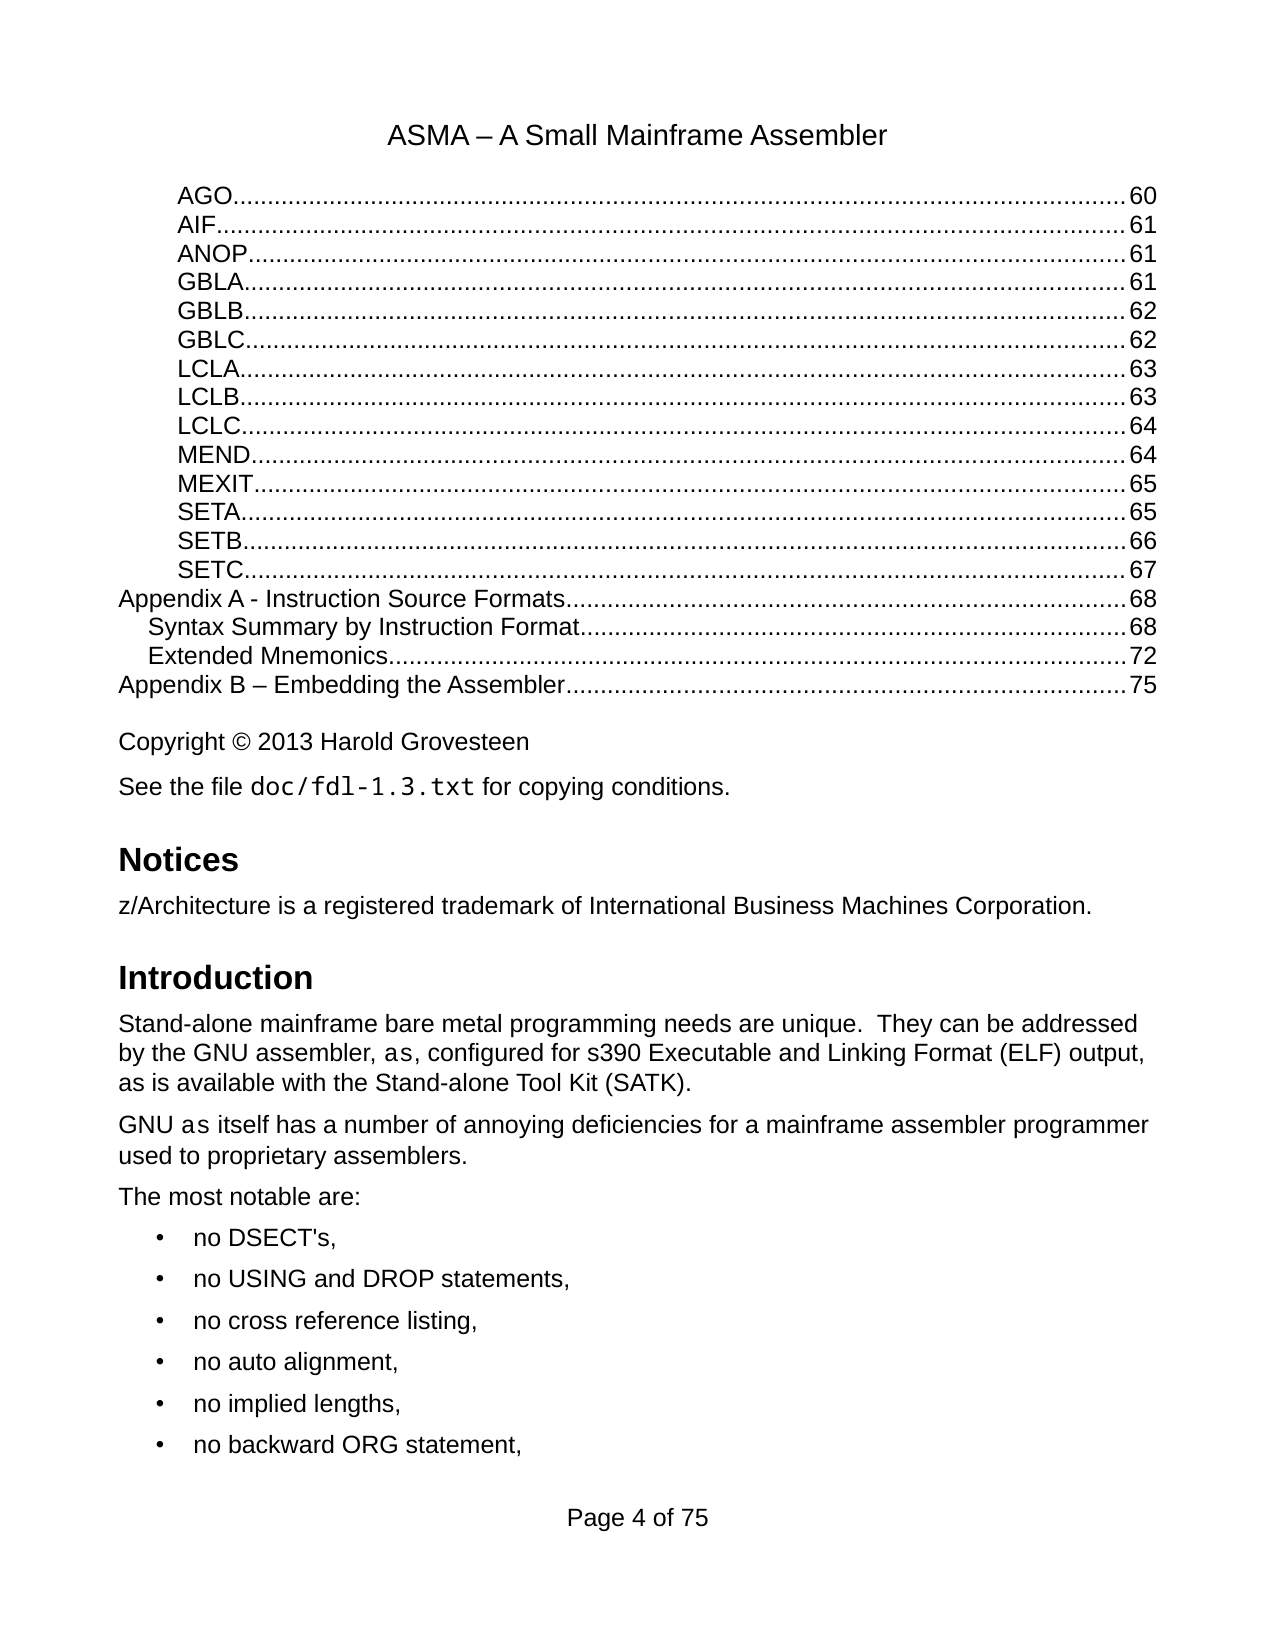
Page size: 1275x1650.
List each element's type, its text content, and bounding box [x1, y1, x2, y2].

text GBLB 62 [177, 296, 1157, 325]
text Appendix B – Embedding the Assembler 75 [118, 670, 1157, 699]
text LCLC 64 [177, 411, 1157, 440]
text z/Architecture is a registered trademark of International Business Machines Corporation. [118, 891, 1157, 920]
text LCLA 63 [177, 354, 1157, 382]
text See the file doc/fdl-1.3.txt for copying conditions. [118, 769, 1157, 803]
text SETB 66 [177, 526, 1157, 555]
text SETC 67 [177, 555, 1157, 584]
list no USING and DROP statements, [156, 1264, 1157, 1293]
text SETA 65 [177, 497, 1157, 526]
text LCLB 63 [177, 382, 1157, 411]
text Appendix A - Instruction Source Formats 68 [118, 584, 1157, 612]
text MEXIT 65 [177, 469, 1157, 497]
text GBLC 62 [177, 325, 1157, 354]
list no auto alignment, [156, 1347, 1157, 1376]
list no backward ORG statement, [156, 1430, 1157, 1459]
list no cross reference listing, [156, 1306, 1157, 1335]
list no DSECT's, [156, 1223, 1157, 1252]
text AGO 60 [177, 181, 1157, 210]
text Stand-alone mainframe bare metal programming needs are unique. They can be addressed by the GNU assembler, as, configured for s390 Executable and Linking Format (ELF) output, as is available with the Stand-alone Tool Kit (SATK). [118, 1009, 1157, 1097]
subtitle Notices [118, 840, 1157, 879]
list no implied lengths, [156, 1388, 1157, 1417]
text MEND 64 [177, 440, 1157, 469]
subtitle Introduction [118, 958, 1157, 996]
text ANOP 61 [177, 239, 1157, 267]
text Syntax Summary by Instruction Format 68 [148, 612, 1157, 641]
text AIF 61 [177, 210, 1157, 239]
text Copyright © 2013 Harold Grovesteen [118, 727, 1157, 756]
text GNU as itself has a number of annoying deficiencies for a mainframe assembler programmer used to proprietary assemblers. [118, 1110, 1157, 1169]
text GBLA 61 [177, 267, 1157, 296]
text The most notable are: [118, 1182, 1157, 1211]
text Extended Mnemonics 72 [148, 641, 1157, 670]
